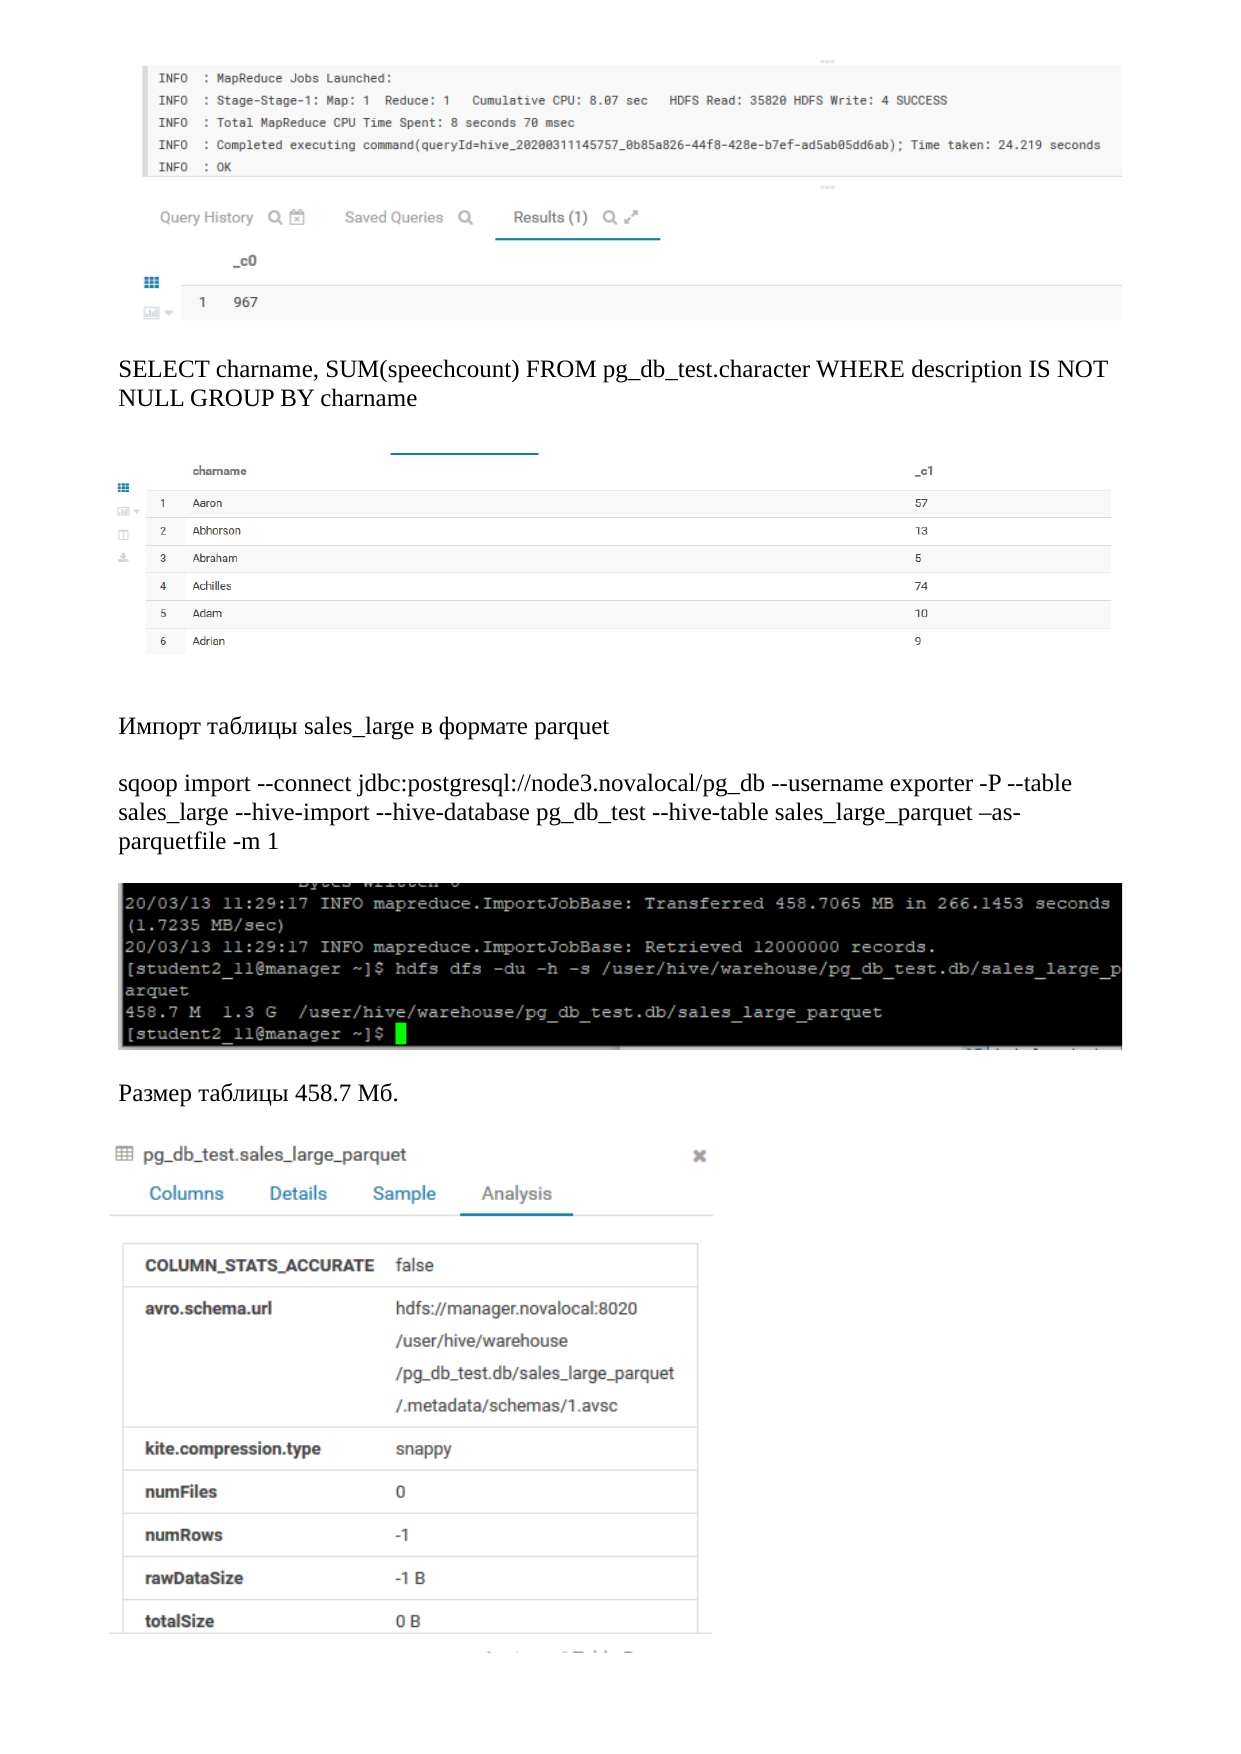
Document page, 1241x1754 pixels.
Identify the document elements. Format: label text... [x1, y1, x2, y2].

text Импорт таблицы sales_large в формате parquet [118, 711, 1122, 739]
text sqoop import --connect jdbc:postgresql://node3.novalocal/pg_db --username exporter -P --table sales_large --hive-import --hive-database pg_db_test --hive-table sales_large_parquet –as-parquetfile -m 1 [118, 768, 1122, 854]
picture [107, 446, 1112, 654]
picture [118, 59, 1123, 326]
text SELECT charname, SUM(speechcount) FROM pg_db_test.character WHERE description IS NOT NULL GROUP BY charname [118, 354, 1122, 412]
text Размер таблицы 458.7 Мб. [118, 1078, 1122, 1107]
picture [109, 1139, 720, 1653]
picture [118, 883, 1123, 1050]
